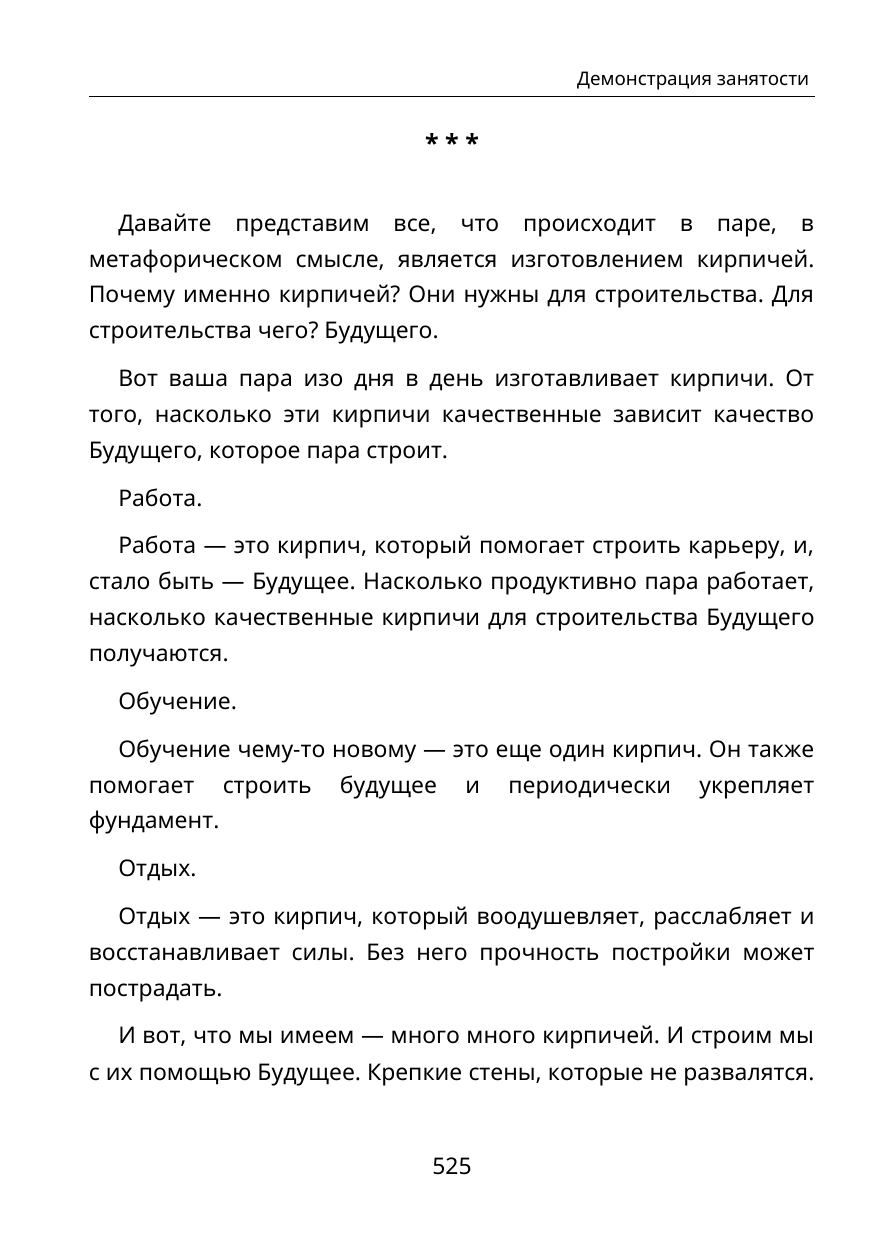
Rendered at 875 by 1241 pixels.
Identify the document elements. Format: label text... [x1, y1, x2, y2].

subtitle * * * [88, 126, 815, 160]
text Отдых — это кирпич, который воодушевляет, расслабляет и восстанавливает силы. Без него прочность постройки может пострадать. [88, 900, 815, 1003]
text Обучение чему-то новому — это еще один кирпич. Он также помогает строить будущее и периодически укрепляет фундамент. [88, 733, 815, 836]
text Работа. [88, 482, 815, 513]
text Давайте представим все, что происходит в паре, в метафорическом смысле, является изготовлением кирпичей. Почему именно кирпичей? Они нужны для строительства. Для строительства чего? Будущего. [88, 207, 815, 346]
text Работа — это кирпич, который помогает строить карьеру, и, стало быть — Будущее. Насколько продуктивно пара работает, насколько качественные кирпичи для строительства Будущего получаются. [88, 529, 815, 668]
text Обучение. [88, 685, 815, 716]
text И вот, что мы имеем — много много кирпичей. И строим мы с их помощью Будущее. Крепкие стены, которые не развалятся. [88, 1019, 815, 1087]
text Отдых. [88, 852, 815, 883]
text Вот ваша пара изо дня в день изготавливает кирпичи. От того, насколько эти кирпичи качественные зависит качество Будущего, которое пара строит. [88, 362, 815, 465]
